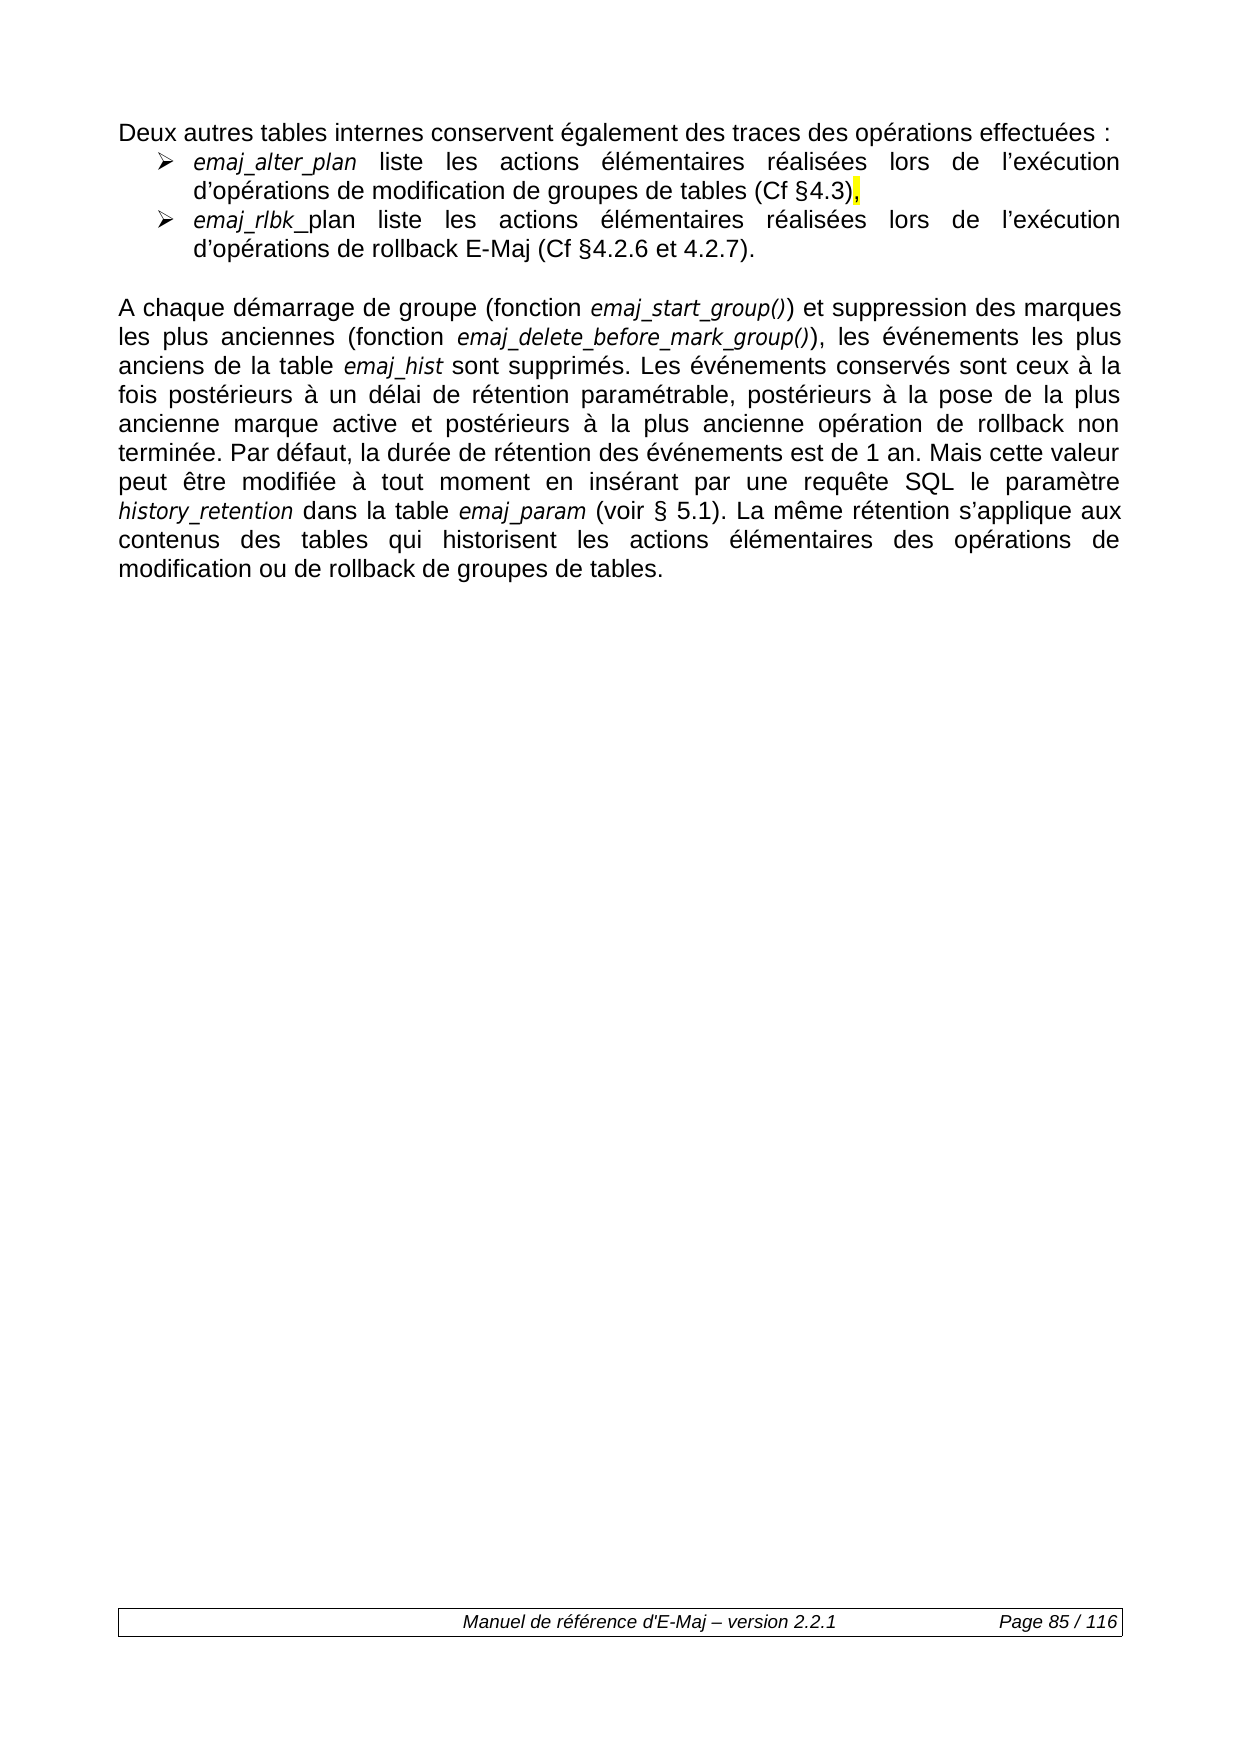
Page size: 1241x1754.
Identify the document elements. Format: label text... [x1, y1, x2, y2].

list emaj_alter_plan liste les actions élémentaires réalisées lors de l’exécution d’opérations de modification de groupes de tables (Cf §4.3), [156, 147, 1122, 205]
list emaj_rlbk_plan liste les actions élémentaires réalisées lors de l’exécution d’opérations de rollback E-Maj (Cf §4.2.6 et 4.2.7). [156, 205, 1122, 263]
text Deux autres tables internes conservent également des traces des opérations effectuées : [118, 118, 1122, 147]
text A chaque démarrage de groupe (fonction emaj_start_group()) et suppression des marques les plus anciennes (fonction emaj_delete_before_mark_group()), les événements les plus anciens de la table emaj_hist sont supprimés. Les événements conservés sont ceux à la fois postérieurs à un délai de rétention paramétrable, postérieurs à la pose de la plus ancienne marque active et postérieurs à la plus ancienne opération de rollback non terminée. Par défaut, la durée de rétention des événements est de 1 an. Mais cette valeur peut être modifiée à tout moment en insérant par une requête SQL le paramètre history_retention dans la table emaj_param (voir § 5.1). La même rétention s’applique aux contenus des tables qui historisent les actions élémentaires des opérations de modification ou de rollback de groupes de tables. [118, 292, 1122, 583]
